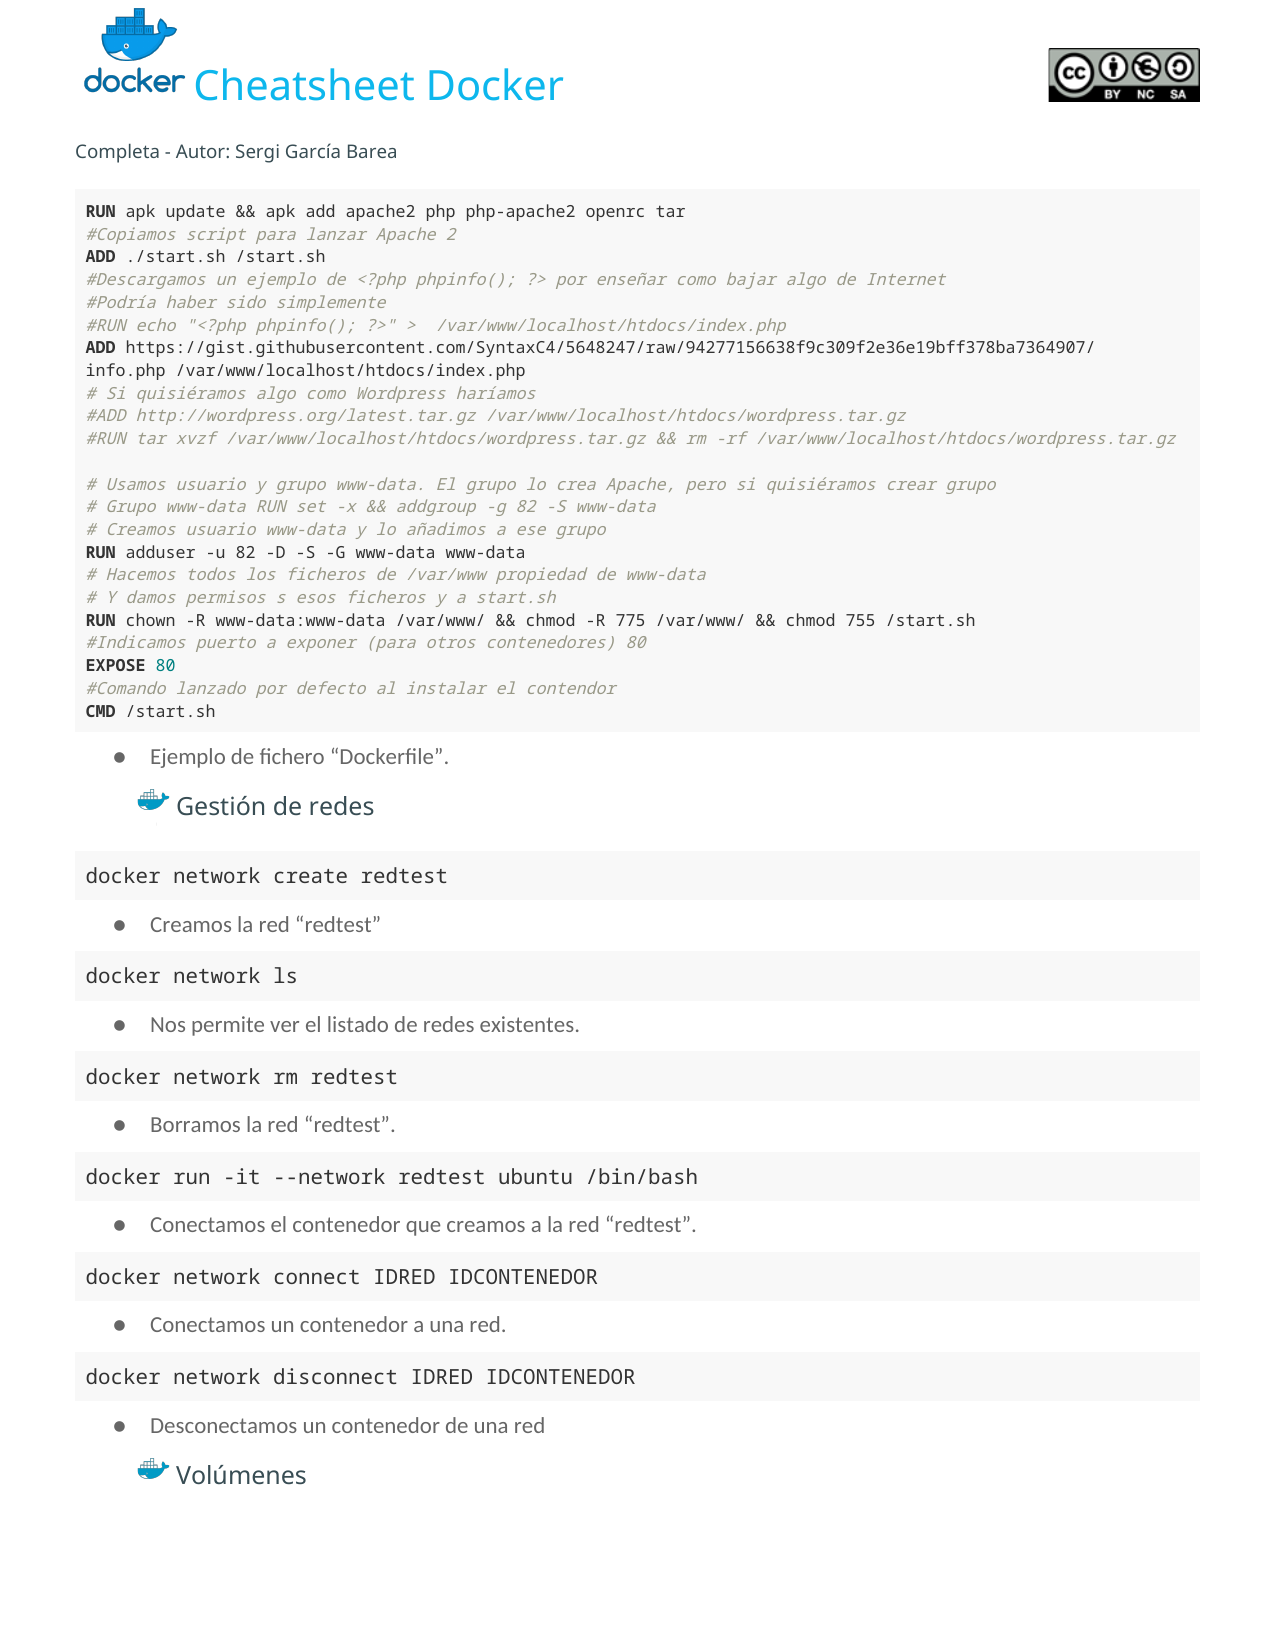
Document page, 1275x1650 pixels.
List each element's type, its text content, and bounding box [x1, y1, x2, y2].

list Nos permite ver el listado de redes existentes. [112, 1010, 1191, 1038]
picture [137, 1468, 170, 1485]
list Ejemplo de fichero “Dockerfile”. [112, 742, 1191, 770]
picture [137, 799, 170, 816]
table_header RUN apk update && apk add apache2 php php-apache2 openrc tar #Copiamos script para lanzar Apache 2 ADD ./start.sh /start.sh #Descargamos un ejemplo de <?php phpinfo(); ?> por enseñar como bajar algo de Internet #Podría haber sido simplemente #RUN echo "<?php phpinfo(); ?>" > /var/www/localhost/htdocs/index.php ADD https://gist.githubusercontent.com/SyntaxC4/5648247/raw/94277156638f9c309f2e36e19bff378ba7364907/info.php /var/www/localhost/htdocs/index.php # Si quisiéramos algo como Wordpress haríamos #ADD http://wordpress.org/latest.tar.gz /var/www/localhost/htdocs/wordpress.tar.gz #RUN tar xvzf /var/www/localhost/htdocs/wordpress.tar.gz && rm -rf /var/www/localhost/htdocs/wordpress.tar.gz # Usamos usuario y grupo www-data. El grupo lo crea Apache, pero si quisiéramos crear grupo # Grupo www-data RUN set -x && addgroup -g 82 -S www-data # Creamos usuario www-data y lo añadimos a ese grupo RUN adduser -u 82 -D -S -G www-data www-data # Hacemos todos los ficheros de /var/www propiedad de www-data # Y damos permisos s esos ficheros y a start.sh RUN chown -R www-data:www-data /var/www/ && chmod -R 775 /var/www/ && chmod 755 /start.sh #Indicamos puerto a exponer (para otros contenedores) 80 EXPOSE 80 #Comando lanzado por defecto al instalar el contendor CMD /start.sh [75, 189, 1200, 732]
table_header docker network disconnect IDRED IDCONTENEDOR [75, 1352, 1200, 1401]
table_header docker run -it --network redtest ubuntu /bin/bash [75, 1152, 1200, 1201]
picture [1048, 48, 1200, 102]
list Conectamos el contenedor que creamos a la red “redtest”. [112, 1210, 1191, 1238]
picture [137, 783, 170, 799]
list Creamos la red “redtest” [112, 910, 1191, 938]
table_header docker network connect IDRED IDCONTENEDOR [75, 1252, 1200, 1301]
text Gestión de redes [137, 783, 1117, 823]
text Volúmenes [137, 1452, 1117, 1492]
picture [137, 1452, 170, 1468]
table_header docker network rm redtest [75, 1051, 1200, 1101]
picture [75, 0, 193, 101]
list Desconectamos un contenedor de una red [112, 1411, 1191, 1439]
table_header docker network ls [75, 951, 1200, 1001]
table_header docker network create redtest [75, 851, 1200, 900]
list Conectamos un contenedor a una red. [112, 1311, 1191, 1338]
list Borramos la red “redtest”. [112, 1110, 1191, 1138]
